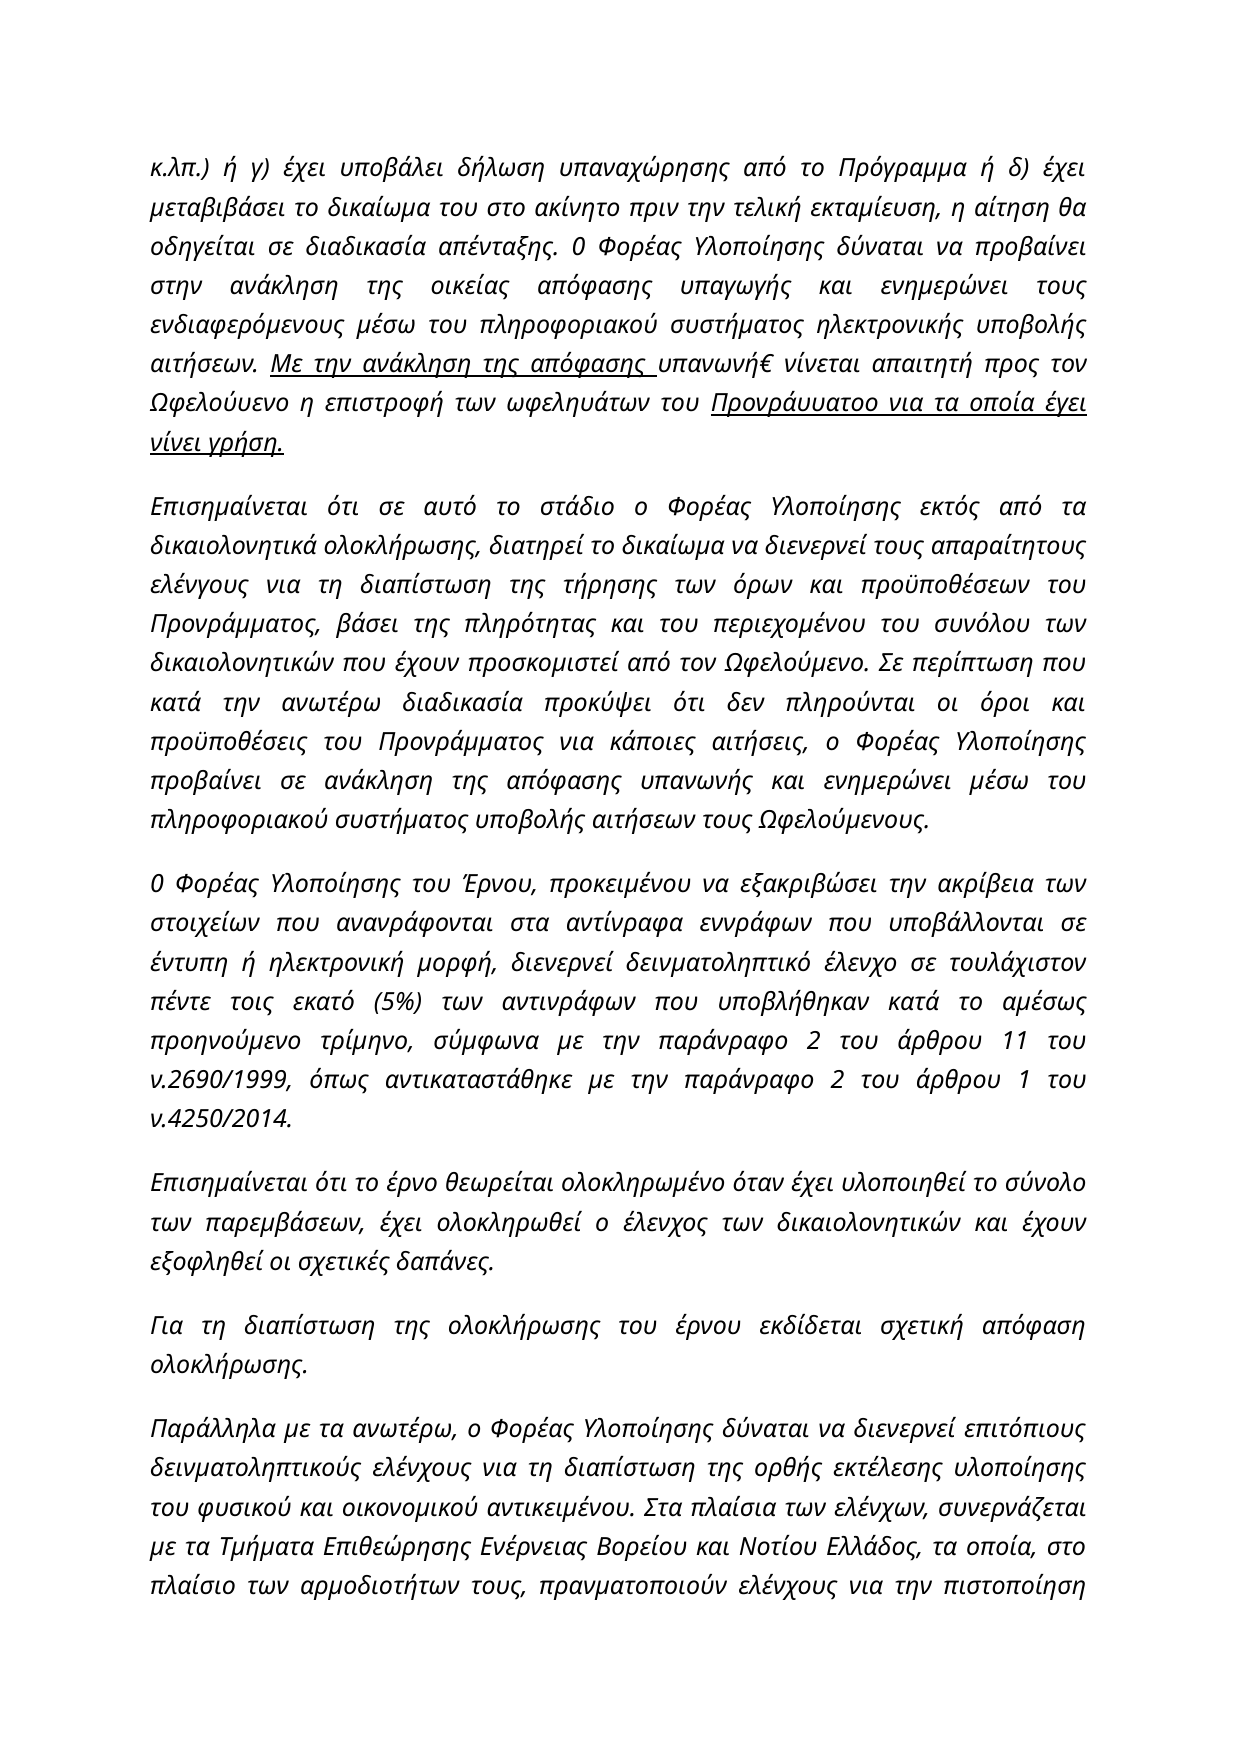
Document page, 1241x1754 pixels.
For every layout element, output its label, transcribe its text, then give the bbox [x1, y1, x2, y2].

text κ.λπ.) ή γ) έχει υποβάλει δήλωση υπαναχώρησης από το Πρόγραμμα ή δ) έχει μεταβιβάσει το δικαίωμα του στο ακίνητο πριν την τελική εκταμίευση, η αίτηση θα οδηγείται σε διαδικασία απένταξης. 0 Φορέας Υλοποίησης δύναται να προβαίνει στην ανάκληση της οικείας απόφασης υπαγωγής και ενημερώνει τους ενδιαφερόμενους μέσω του πληροφοριακού συστήματος ηλεκτρονικής υποβολής αιτήσεων. Με την ανάκληση της απόφασης υπανωνή€ νίνεται απαιτητή προς τον Ωφελούυενο η επιστροφή των ωφεληυάτων του Προνράυυατοο νια τα οποία έγει νίνει γρήση. [150, 150, 1090, 458]
text 0 Φορέας Υλοποίησης του Έρνου, προκειμένου να εξακριβώσει την ακρίβεια των στοιχείων που ανανράφονται στα αντίνραφα εννράφων που υποβάλλονται σε έντυπη ή ηλεκτρονική μορφή, διενερνεί δεινματοληπτικό έλενχο σε τουλάχιστον πέντε τοις εκατό (5%) των αντινράφων που υποβλήθηκαν κατά το αμέσως προηνούμενο τρίμηνο, σύμφωνα με την παράνραφο 2 του άρθρου 11 του ν.2690/1999, όπως αντικαταστάθηκε με την παράνραφο 2 του άρθρου 1 του ν.4250/2014. [150, 866, 1090, 1135]
text Επισημαίνεται ότι σε αυτό το στάδιο ο Φορέας Υλοποίησης εκτός από τα δικαιολονητικά ολοκλήρωσης, διατηρεί το δικαίωμα να διενερνεί τους απαραίτητους ελένγους νια τη διαπίστωση της τήρησης των όρων και προϋποθέσεων του Προνράμματος, βάσει της πληρότητας και του περιεχομένου του συνόλου των δικαιολονητικών που έχουν προσκομιστεί από τον Ωφελούμενο. Σε περίπτωση που κατά την ανωτέρω διαδικασία προκύψει ότι δεν πληρούνται οι όροι και προϋποθέσεις του Προνράμματος νια κάποιες αιτήσεις, ο Φορέας Υλοποίησης προβαίνει σε ανάκληση της απόφασης υπανωνής και ενημερώνει μέσω του πληροφοριακού συστήματος υποβολής αιτήσεων τους Ωφελούμενους. [150, 488, 1090, 836]
text Για τη διαπίστωση της ολοκλήρωσης του έρνου εκδίδεται σχετική απόφαση ολοκλήρωσης. [150, 1307, 1090, 1381]
text Επισημαίνεται ότι το έρνο θεωρείται ολοκληρωμένο όταν έχει υλοποιηθεί το σύνολο των παρεμβάσεων, έχει ολοκληρωθεί ο έλενχος των δικαιολονητικών και έχουν εξοφληθεί οι σχετικές δαπάνες. [150, 1165, 1090, 1277]
text Παράλληλα με τα ανωτέρω, ο Φορέας Υλοποίησης δύναται να διενερνεί επιτόπιους δεινματοληπτικούς ελένχους νια τη διαπίστωση της ορθής εκτέλεσης υλοποίησης του φυσικού και οικονομικού αντικειμένου. Στα πλαίσια των ελένχων, συνερνάζεται με τα Τμήματα Επιθεώρησης Ενέρνειας Βορείου και Νοτίου Ελλάδος, τα οποία, στο πλαίσιο των αρμοδιοτήτων τους, πρανματοποιούν ελένχους νια την πιστοποίηση [150, 1411, 1090, 1602]
